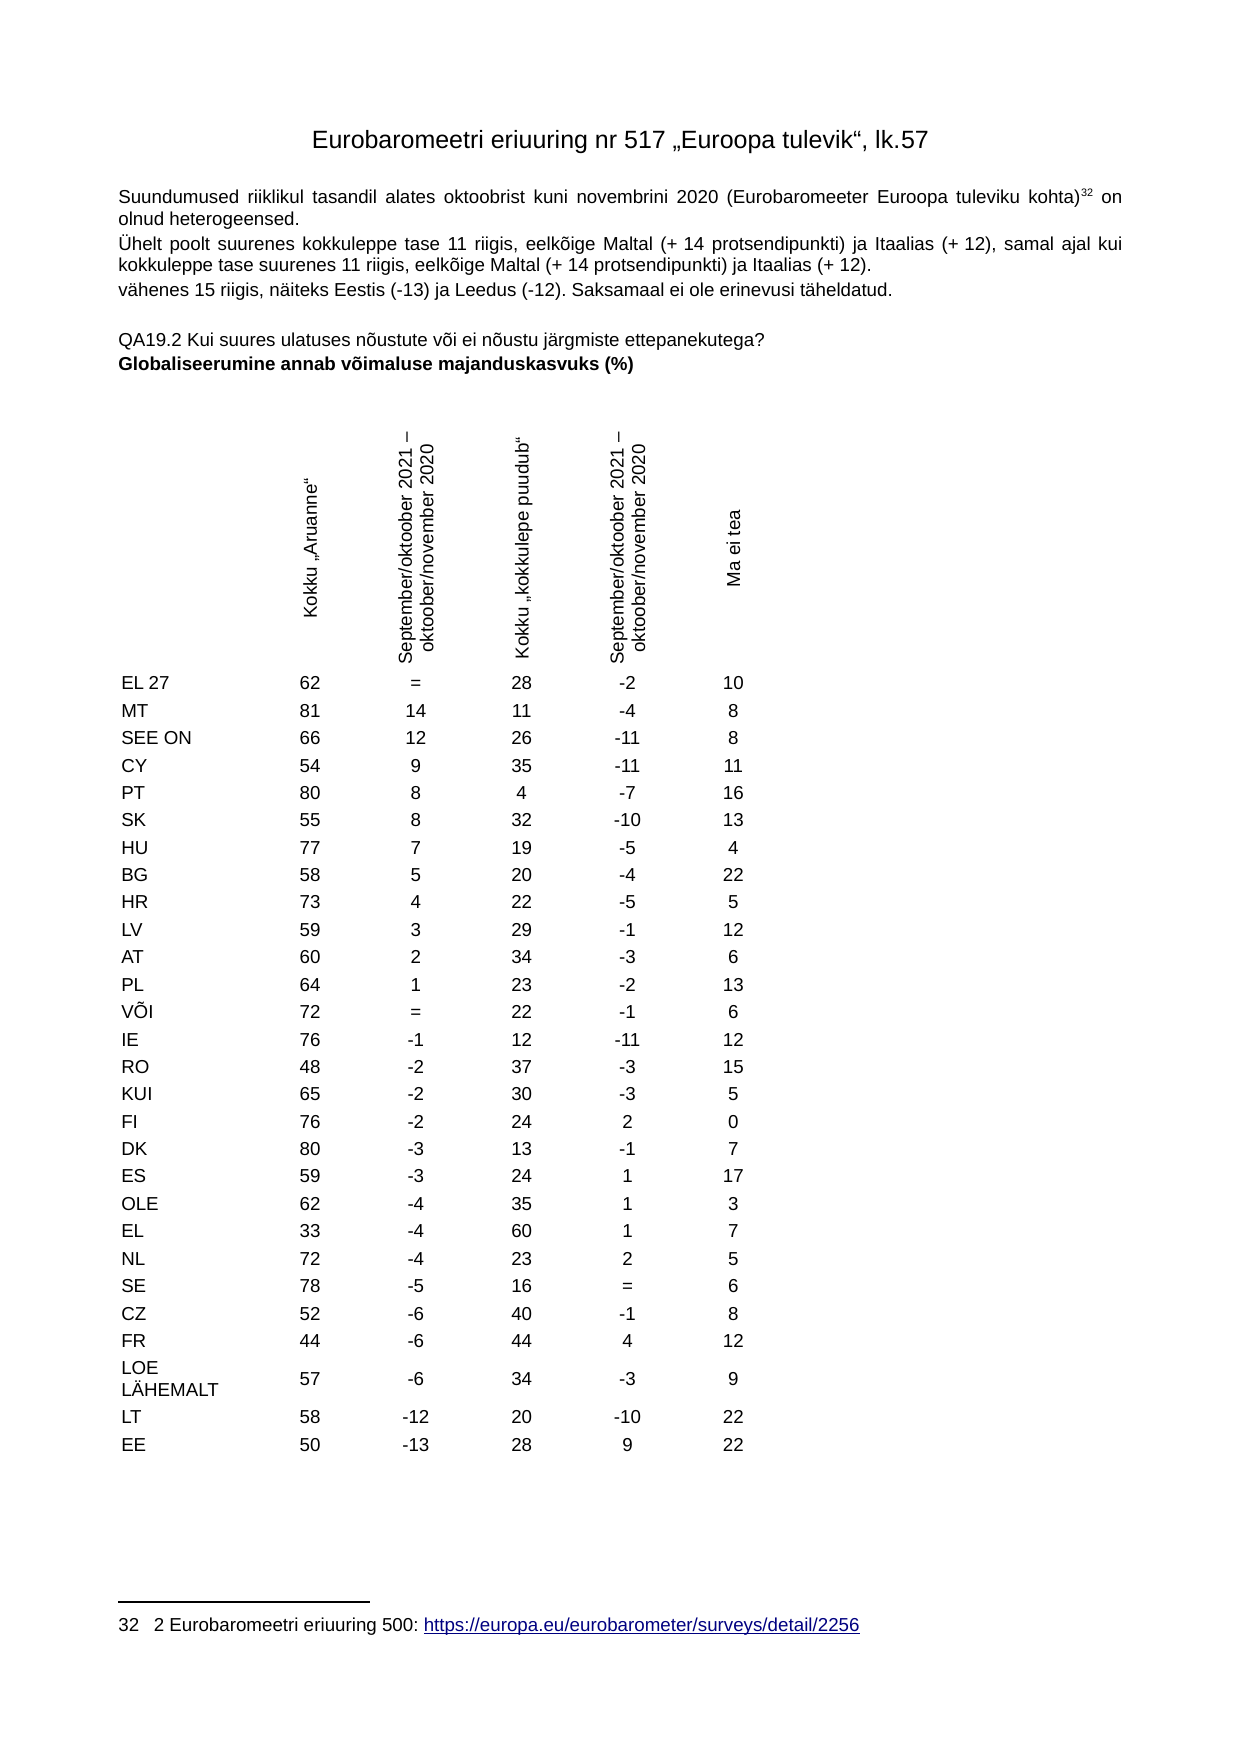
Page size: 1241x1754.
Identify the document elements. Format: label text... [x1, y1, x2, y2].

table_cell 72 [257, 998, 363, 1025]
table_cell 58 [257, 861, 363, 888]
table_cell 34 [469, 943, 574, 971]
table_cell OLE [118, 1190, 257, 1217]
table_cell -11 [574, 1025, 680, 1053]
table_cell 34 [469, 1354, 574, 1403]
table_cell -13 [363, 1431, 468, 1458]
table_cell -4 [574, 861, 680, 888]
table_cell SEE ON [118, 724, 257, 751]
table_cell VÕI [118, 998, 257, 1025]
table_cell 2 [363, 943, 468, 971]
table_cell 16 [469, 1272, 574, 1299]
table_cell 10 [680, 669, 786, 697]
table_cell LT [118, 1403, 257, 1431]
table_cell 11 [680, 751, 786, 779]
table_cell -1 [574, 1299, 680, 1327]
table_header [118, 428, 257, 669]
table_cell 59 [257, 1163, 363, 1190]
table_cell 5 [363, 861, 468, 888]
table_cell 62 [257, 1190, 363, 1217]
table_cell 5 [680, 1245, 786, 1272]
table_cell 76 [257, 1025, 363, 1053]
table_cell IE [118, 1025, 257, 1053]
table_cell 5 [680, 889, 786, 916]
table_cell 20 [469, 1403, 574, 1431]
table_cell 77 [257, 834, 363, 861]
table_cell 7 [680, 1217, 786, 1244]
text 2 Eurobaromeetri eriuuring 500: https://europa.eu/eurobarometer/surveys/detail/2256 [118, 1614, 1122, 1636]
table_cell 4 [363, 889, 468, 916]
table_cell 6 [680, 1272, 786, 1299]
table_cell 73 [257, 889, 363, 916]
table_cell 81 [257, 697, 363, 724]
table_cell 23 [469, 971, 574, 998]
table_cell 7 [363, 834, 468, 861]
text Suundumused riiklikul tasandil alates oktoobrist kuni novembrini 2020 (Eurobaromeeter Euroopa tuleviku kohta) on olnud heterogeensed. [118, 186, 1122, 229]
table_cell SK [118, 806, 257, 834]
table_cell 1 [363, 971, 468, 998]
table_cell -2 [574, 669, 680, 697]
table_cell 1 [574, 1217, 680, 1244]
table_cell -3 [574, 943, 680, 971]
table_cell -4 [363, 1245, 468, 1272]
table_cell = [363, 669, 468, 697]
table_cell LOE LÄHEMALT [118, 1354, 257, 1403]
table_cell 8 [680, 724, 786, 751]
table_cell 33 [257, 1217, 363, 1244]
table_cell CZ [118, 1299, 257, 1327]
table_cell 23 [469, 1245, 574, 1272]
table_cell 12 [680, 1025, 786, 1053]
table_cell 15 [680, 1053, 786, 1080]
table_cell 65 [257, 1080, 363, 1108]
table_cell 35 [469, 1190, 574, 1217]
table_cell 80 [257, 779, 363, 806]
table_cell 80 [257, 1135, 363, 1162]
table_cell -3 [363, 1135, 468, 1162]
table_cell ES [118, 1163, 257, 1190]
table_cell 30 [469, 1080, 574, 1108]
table_cell 44 [257, 1327, 363, 1354]
table_cell 32 [469, 806, 574, 834]
table_cell 35 [469, 751, 574, 779]
table_cell FR [118, 1327, 257, 1354]
table_cell -12 [363, 1403, 468, 1431]
table_cell 59 [257, 916, 363, 943]
table_cell 40 [469, 1299, 574, 1327]
table_cell -11 [574, 751, 680, 779]
table_cell 52 [257, 1299, 363, 1327]
table_header September/oktoober 2021 – oktoober/november 2020 [574, 428, 680, 669]
table_cell PT [118, 779, 257, 806]
table_cell 57 [257, 1354, 363, 1403]
table_cell -10 [574, 806, 680, 834]
table_cell 54 [257, 751, 363, 779]
table_cell -3 [574, 1354, 680, 1403]
table_cell -1 [574, 1135, 680, 1162]
table_cell 72 [257, 1245, 363, 1272]
table_cell 20 [469, 861, 574, 888]
table_cell KUI [118, 1080, 257, 1108]
table_cell -6 [363, 1327, 468, 1354]
table_cell 6 [680, 943, 786, 971]
table_header Ma ei tea [680, 428, 786, 669]
table_cell 50 [257, 1431, 363, 1458]
table_cell FI [118, 1108, 257, 1135]
table_cell 3 [680, 1190, 786, 1217]
table_cell 6 [680, 998, 786, 1025]
table_cell 9 [363, 751, 468, 779]
table_cell 28 [469, 669, 574, 697]
table_cell 13 [469, 1135, 574, 1162]
table_cell 22 [680, 861, 786, 888]
table_cell -2 [363, 1108, 468, 1135]
table_cell 17 [680, 1163, 786, 1190]
table_cell 78 [257, 1272, 363, 1299]
table_cell -1 [363, 1025, 468, 1053]
table_cell 9 [574, 1431, 680, 1458]
table_cell 28 [469, 1431, 574, 1458]
table_cell -4 [574, 697, 680, 724]
table_cell 7 [680, 1135, 786, 1162]
table_cell 5 [680, 1080, 786, 1108]
table_cell = [574, 1272, 680, 1299]
table_cell 58 [257, 1403, 363, 1431]
table_cell 24 [469, 1163, 574, 1190]
table_cell -7 [574, 779, 680, 806]
table_cell 16 [680, 779, 786, 806]
table_cell 9 [680, 1354, 786, 1403]
table_cell -5 [574, 889, 680, 916]
table_cell -4 [363, 1217, 468, 1244]
table_cell HR [118, 889, 257, 916]
table_cell 62 [257, 669, 363, 697]
table_cell 4 [469, 779, 574, 806]
table_cell 12 [680, 916, 786, 943]
table_cell -1 [574, 998, 680, 1025]
table_cell 24 [469, 1108, 574, 1135]
table_cell RO [118, 1053, 257, 1080]
table_cell 29 [469, 916, 574, 943]
table_cell 13 [680, 806, 786, 834]
table_cell 22 [469, 998, 574, 1025]
table_cell 8 [680, 1299, 786, 1327]
table_cell -6 [363, 1299, 468, 1327]
table_cell -10 [574, 1403, 680, 1431]
table_cell = [363, 998, 468, 1025]
table_cell -5 [574, 834, 680, 861]
table_cell -6 [363, 1354, 468, 1403]
table_cell 4 [680, 834, 786, 861]
table_cell DK [118, 1135, 257, 1162]
table_cell 11 [469, 697, 574, 724]
text QA19.2 Kui suures ulatuses nõustute või ei nõustu järgmiste ettepanekutega? [118, 328, 1122, 350]
table_cell SE [118, 1272, 257, 1299]
table_cell 26 [469, 724, 574, 751]
table_cell 60 [257, 943, 363, 971]
table_cell 66 [257, 724, 363, 751]
table_cell 37 [469, 1053, 574, 1080]
table_cell -2 [574, 971, 680, 998]
table_cell 8 [363, 806, 468, 834]
table_cell 64 [257, 971, 363, 998]
table_cell 48 [257, 1053, 363, 1080]
table_cell -2 [363, 1053, 468, 1080]
table_cell 22 [680, 1403, 786, 1431]
table_cell PL [118, 971, 257, 998]
table_cell 3 [363, 916, 468, 943]
table_cell -4 [363, 1190, 468, 1217]
table_cell CY [118, 751, 257, 779]
table_cell 2 [574, 1245, 680, 1272]
table_cell -2 [363, 1080, 468, 1108]
table_cell -3 [574, 1080, 680, 1108]
table_cell -3 [363, 1163, 468, 1190]
table_cell -11 [574, 724, 680, 751]
table_header Kokku „Aruanne“ [257, 428, 363, 669]
table_cell BG [118, 861, 257, 888]
table_cell 1 [574, 1163, 680, 1190]
text vähenes 15 riigis, näiteks Eestis (-13) ja Leedus (-12). Saksamaal ei ole erinevusi täheldatud. [118, 279, 1122, 300]
table_cell 12 [680, 1327, 786, 1354]
table_header Kokku „kokkulepe puudub“ [469, 428, 574, 669]
table_cell AT [118, 943, 257, 971]
table_cell 12 [363, 724, 468, 751]
table_cell EL [118, 1217, 257, 1244]
table_cell 0 [680, 1108, 786, 1135]
table_cell NL [118, 1245, 257, 1272]
table_cell HU [118, 834, 257, 861]
table_cell 4 [574, 1327, 680, 1354]
table_header September/oktoober 2021 – oktoober/november 2020 [363, 428, 468, 669]
table_cell 22 [469, 889, 574, 916]
text Ühelt poolt suurenes kokkuleppe tase 11 riigis, eelkõige Maltal (+ 14 protsendipunkti) ja Itaalias (+ 12), samal ajal kui kokkuleppe tase suurenes 11 riigis, eelkõige Maltal (+ 14 protsendipunkti) ja Itaalias (+ 12). [118, 232, 1122, 276]
text Globaliseerumine annab võimaluse majanduskasvuks (%) [118, 353, 1122, 375]
table_cell EL 27 [118, 669, 257, 697]
table_cell EE [118, 1431, 257, 1458]
table_cell 13 [680, 971, 786, 998]
table_cell 1 [574, 1190, 680, 1217]
table_cell LV [118, 916, 257, 943]
table_cell 76 [257, 1108, 363, 1135]
table_cell 12 [469, 1025, 574, 1053]
table_cell 19 [469, 834, 574, 861]
table_cell 44 [469, 1327, 574, 1354]
table_cell 22 [680, 1431, 786, 1458]
table_cell 8 [680, 697, 786, 724]
table_cell 14 [363, 697, 468, 724]
table_cell -5 [363, 1272, 468, 1299]
table_cell 55 [257, 806, 363, 834]
table_cell 60 [469, 1217, 574, 1244]
table_cell -1 [574, 916, 680, 943]
table_cell 8 [363, 779, 468, 806]
table_cell MT [118, 697, 257, 724]
table_cell -3 [574, 1053, 680, 1080]
table_cell 2 [574, 1108, 680, 1135]
